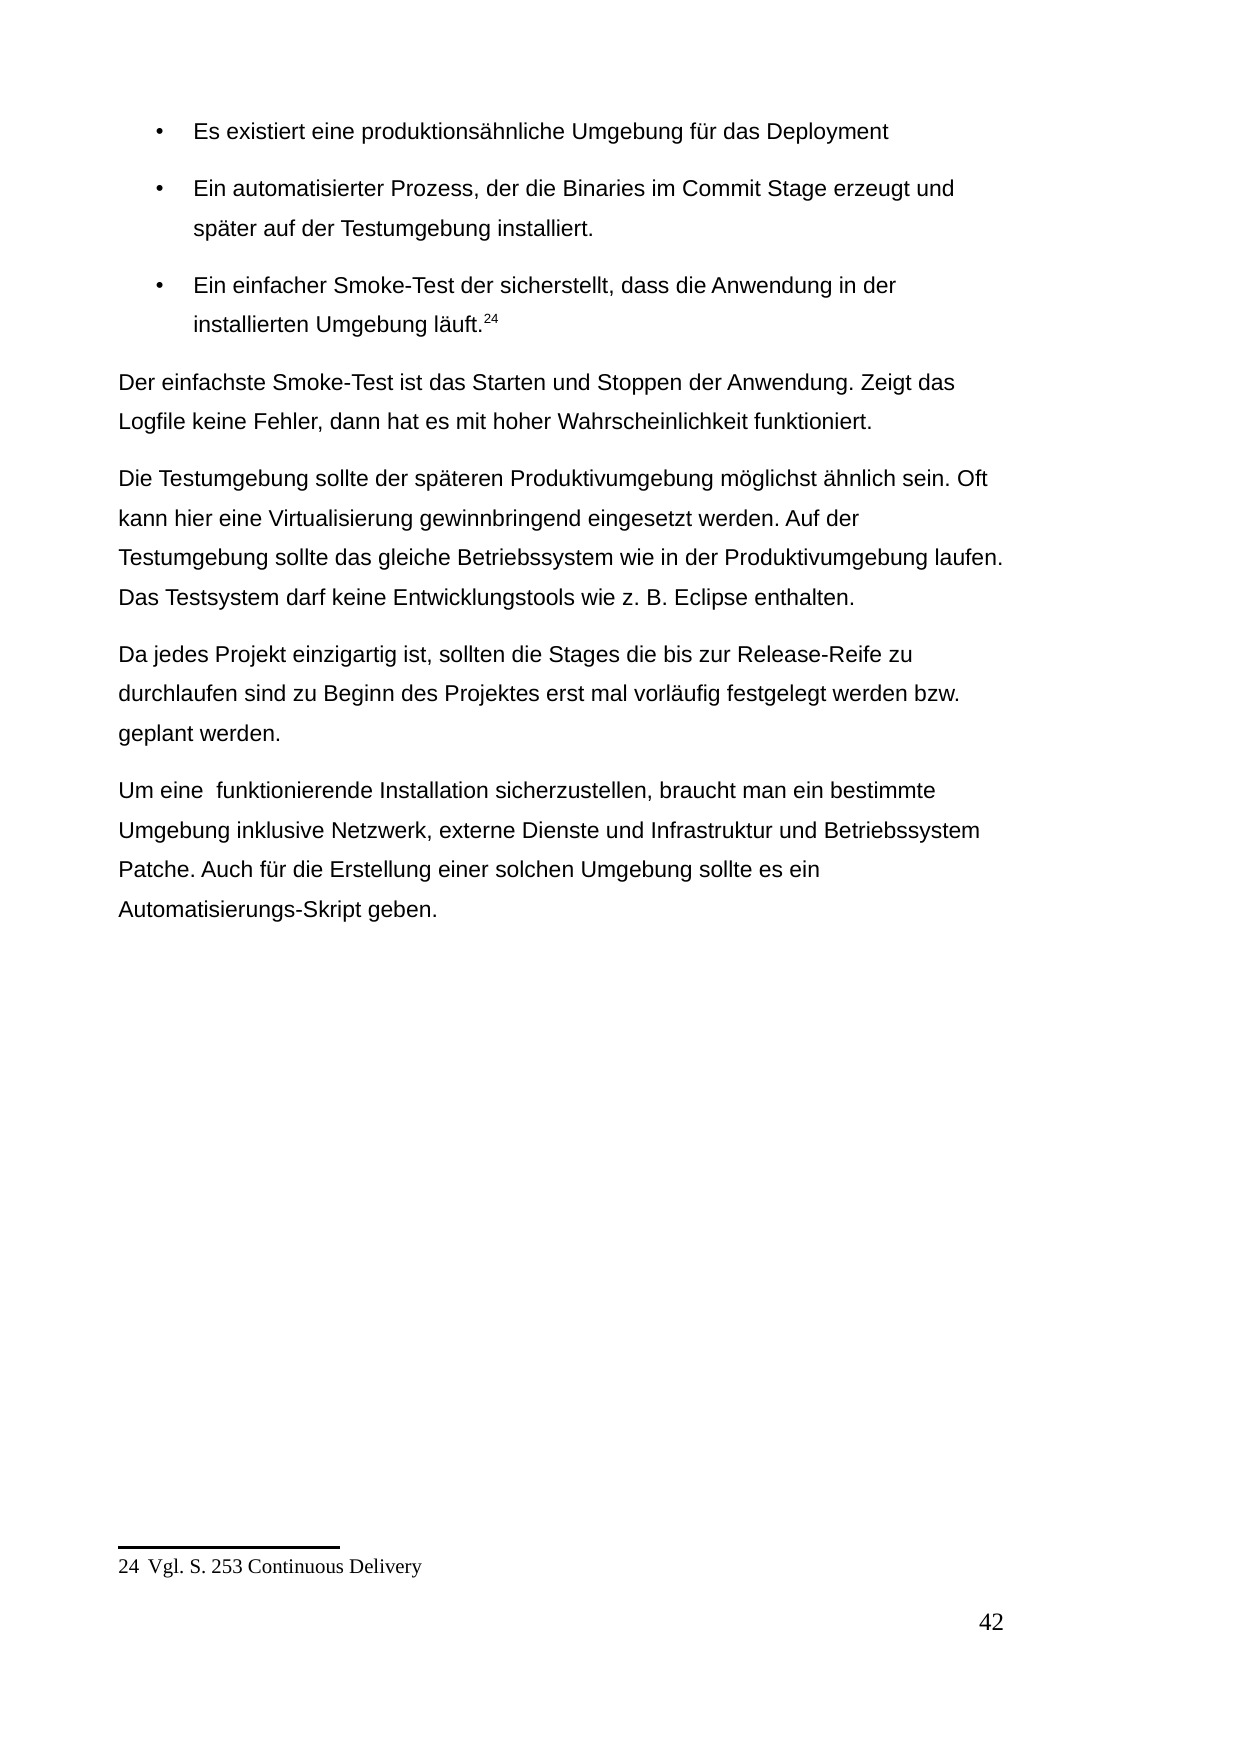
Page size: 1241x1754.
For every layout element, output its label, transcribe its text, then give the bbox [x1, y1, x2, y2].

text Der einfachste Smoke-Test ist das Starten und Stoppen der Anwendung. Zeigt das Logfile keine Fehler, dann hat es mit hoher Wahrscheinlichkeit funktioniert. [118, 369, 1004, 434]
list Ein automatisierter Prozess, der die Binaries im Commit Stage erzeugt und später auf der Testumgebung installiert. [156, 175, 1004, 241]
list Vgl. S. 253 Continuous Delivery [118, 1553, 1004, 1578]
text Da jedes Projekt einzigartig ist, sollten die Stages die bis zur Release-Reife zu durchlaufen sind zu Beginn des Projektes erst mal vorläufig festgelegt werden bzw. geplant werden. [118, 641, 1004, 746]
text Um eine funktionierende Installation sicherzustellen, braucht man ein bestimmte Umgebung inklusive Netzwerk, externe Dienste und Infrastruktur und Betriebssystem Patche. Auch für die Erstellung einer solchen Umgebung sollte es ein Automatisierungs-Skript geben. [118, 777, 1004, 922]
text Die Testumgebung sollte der späteren Produktivumgebung möglichst ähnlich sein. Oft kann hier eine Virtualisierung gewinnbringend eingesetzt werden. Auf der Testumgebung sollte das gleiche Betriebssystem wie in der Produktivumgebung laufen. Das Testsystem darf keine Entwicklungstools wie z. B. Eclipse enthalten. [118, 465, 1004, 610]
list Ein einfacher Smoke-Test der sicherstellt, dass die Anwendung in der installierten Umgebung läuft. [156, 272, 1004, 338]
list Es existiert eine produktionsähnliche Umgebung für das Deployment [156, 118, 1004, 144]
